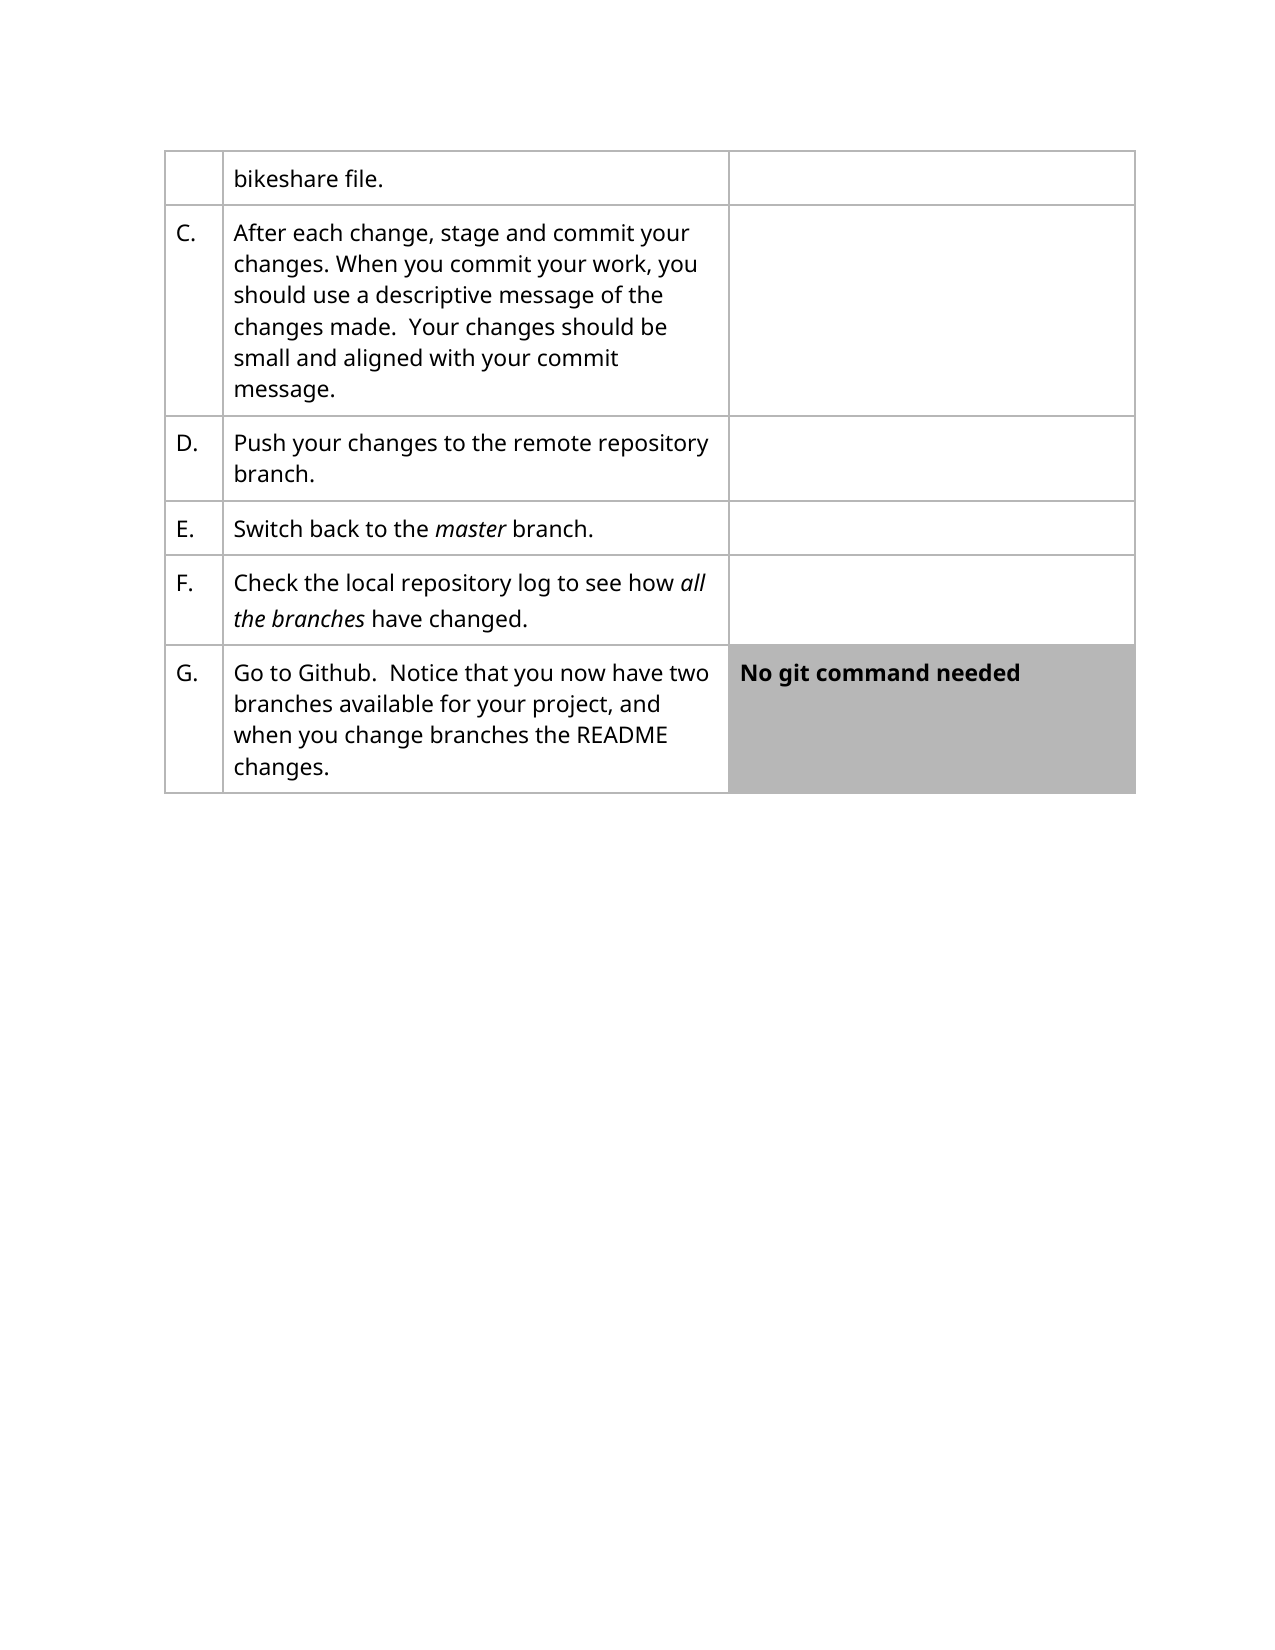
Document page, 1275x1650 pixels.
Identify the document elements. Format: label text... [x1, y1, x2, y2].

table_cell Switch back to the master branch. [224, 502, 728, 554]
table_cell [730, 556, 1134, 644]
table_cell bikeshare file. [224, 152, 728, 204]
table_cell F. [166, 556, 222, 644]
table_cell [730, 152, 1134, 204]
table_cell G. [166, 646, 222, 792]
table_cell [730, 206, 1134, 414]
table_cell [730, 502, 1134, 554]
table_cell D. [166, 417, 222, 500]
table_cell C. [166, 206, 222, 414]
table_cell [730, 417, 1134, 500]
table_cell Check the local repository log to see how all the branches have changed. [224, 556, 728, 644]
table_cell [166, 152, 222, 204]
table_cell After each change, stage and commit your changes. When you commit your work, you should use a descriptive message of the changes made. Your changes should be small and aligned with your commit message. [224, 206, 728, 414]
table_cell No git command needed [730, 646, 1134, 792]
table_cell Go to Github. Notice that you now have two branches available for your project, and when you change branches the README changes. [224, 646, 728, 792]
table_cell Push your changes to the remote repository branch. [224, 417, 728, 500]
table_cell E. [166, 502, 222, 554]
